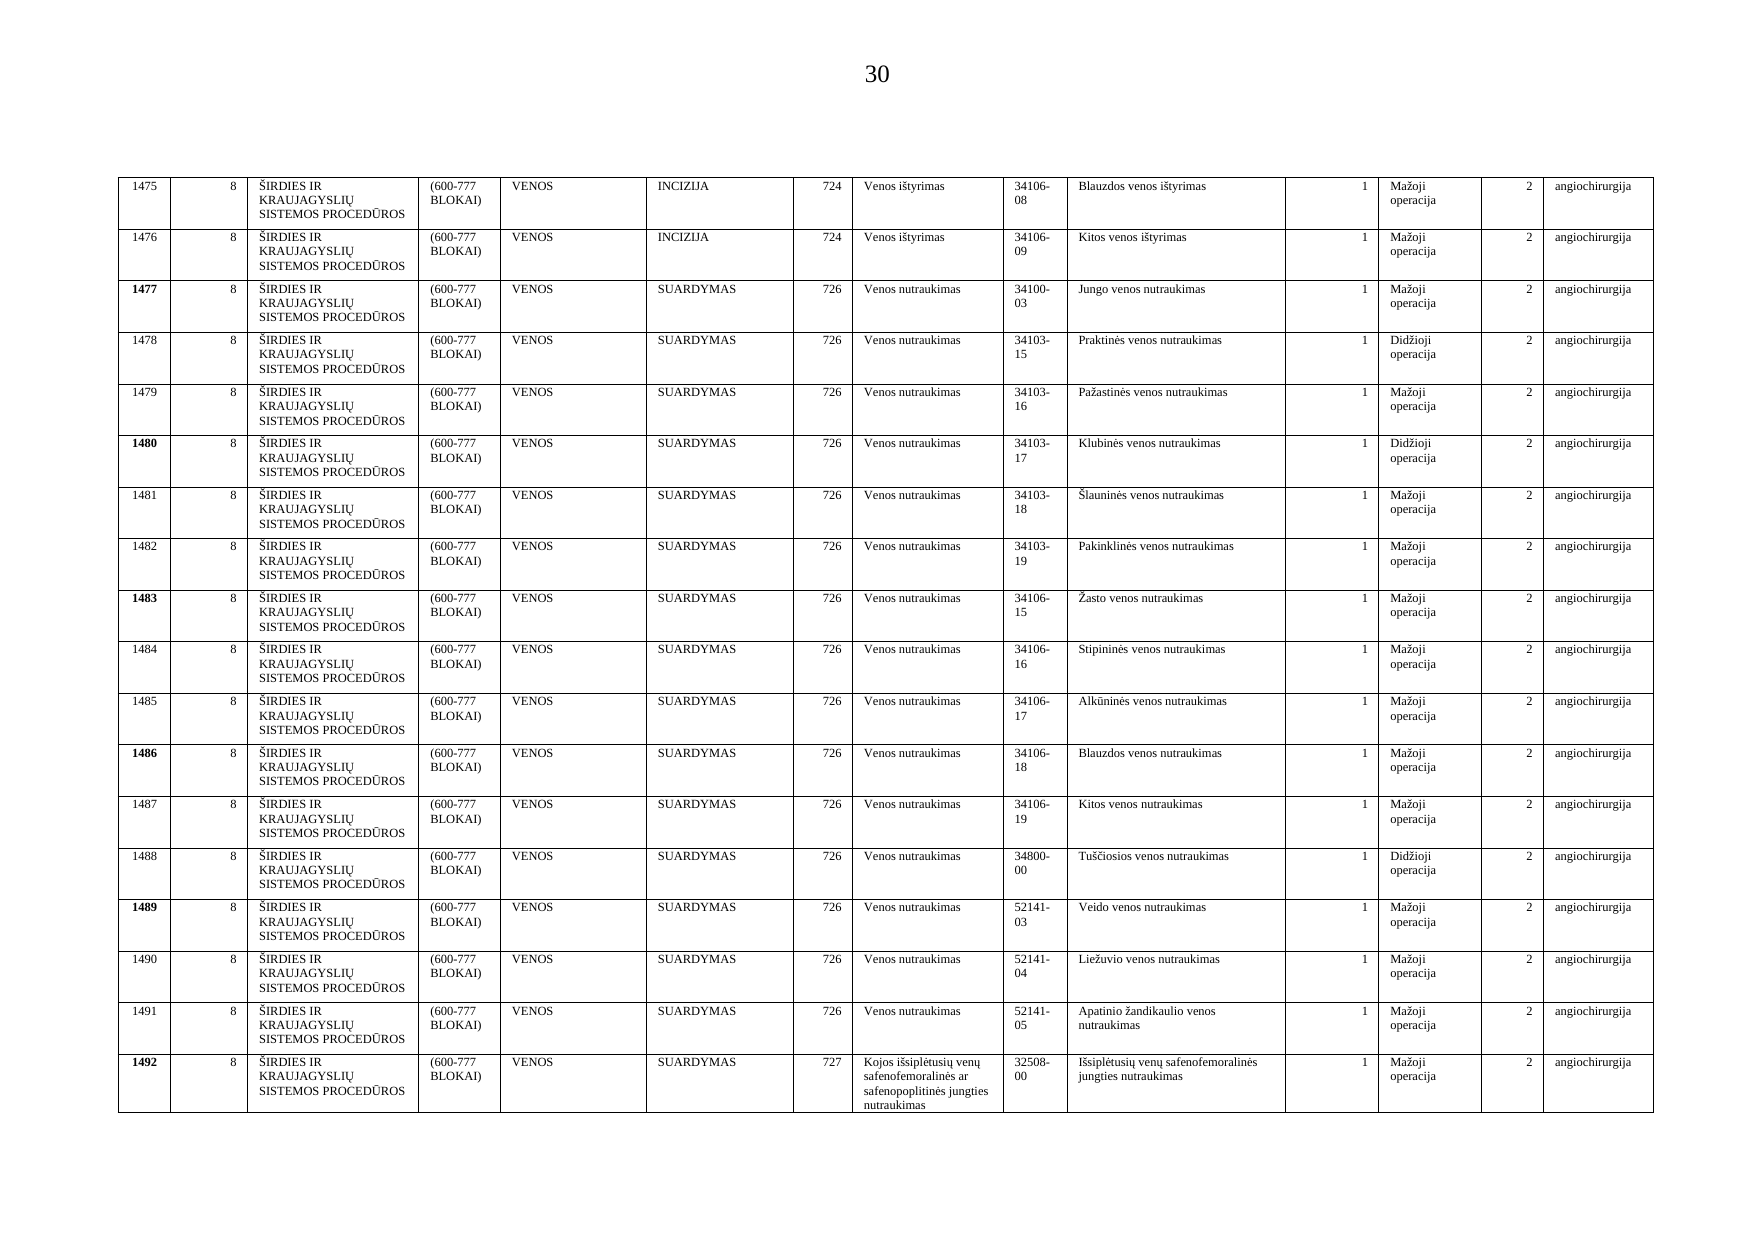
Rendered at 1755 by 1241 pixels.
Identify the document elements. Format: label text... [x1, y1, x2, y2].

table_cell Venos nutraukimas [853, 385, 1003, 435]
table_cell SUARDYMAS [647, 436, 793, 487]
table_cell VENOS [501, 745, 646, 796]
table_cell Žasto venos nutraukimas [1068, 591, 1285, 641]
table_cell 8 [171, 385, 247, 435]
table_cell 34103-15 [1004, 333, 1067, 383]
table_cell 1483 [119, 591, 170, 641]
table_cell Mažoji operacija [1379, 797, 1481, 847]
table_cell Venos nutraukimas [853, 745, 1003, 796]
table_cell SUARDYMAS [647, 952, 793, 1002]
table_cell VENOS [501, 178, 646, 229]
table_cell Kitos venos ištyrimas [1068, 230, 1285, 280]
table_cell 1487 [119, 797, 170, 847]
table_cell ŠIRDIES IR KRAUJAGYSLIŲ SISTEMOS PROCEDŪROS [248, 539, 418, 590]
table_cell 724 [794, 230, 852, 280]
table_cell angiochirurgija [1544, 333, 1653, 383]
table_cell Mažoji operacija [1379, 745, 1481, 796]
table_cell 2 [1482, 1003, 1543, 1054]
table_cell Klubinės venos nutraukimas [1068, 436, 1285, 487]
table_cell ŠIRDIES IR KRAUJAGYSLIŲ SISTEMOS PROCEDŪROS [248, 849, 418, 899]
table_cell 1492 [119, 1055, 170, 1112]
table_cell Kojos išsiplėtusių venų safenofemoralinės ar safenopoplitinės jungties nutraukimas [853, 1055, 1003, 1112]
table_cell ŠIRDIES IR KRAUJAGYSLIŲ SISTEMOS PROCEDŪROS [248, 1003, 418, 1054]
table_cell 2 [1482, 745, 1543, 796]
table_cell 34106-09 [1004, 230, 1067, 280]
table_cell Mažoji operacija [1379, 694, 1481, 744]
table_cell (600-777 BLOKAI) [419, 385, 500, 435]
table_cell angiochirurgija [1544, 642, 1653, 693]
table_cell 8 [171, 488, 247, 538]
table_cell Venos ištyrimas [853, 230, 1003, 280]
table_cell angiochirurgija [1544, 385, 1653, 435]
table_cell 34800-00 [1004, 849, 1067, 899]
table_cell Apatinio žandikaulio venos nutraukimas [1068, 1003, 1285, 1054]
table_cell 1 [1286, 849, 1378, 899]
table_cell SUARDYMAS [647, 385, 793, 435]
table_cell 1477 [119, 281, 170, 332]
table_cell 2 [1482, 230, 1543, 280]
table_cell 52141-04 [1004, 952, 1067, 1002]
table_cell 2 [1482, 385, 1543, 435]
table_cell angiochirurgija [1544, 900, 1653, 951]
table_cell 1479 [119, 385, 170, 435]
table_cell Mažoji operacija [1379, 900, 1481, 951]
table_cell 8 [171, 591, 247, 641]
table_cell Alkūninės venos nutraukimas [1068, 694, 1285, 744]
table_cell Didžioji operacija [1379, 849, 1481, 899]
table_cell 1 [1286, 900, 1378, 951]
table_cell SUARDYMAS [647, 1055, 793, 1112]
table_cell 34106-15 [1004, 591, 1067, 641]
table_cell Mažoji operacija [1379, 281, 1481, 332]
table_cell ŠIRDIES IR KRAUJAGYSLIŲ SISTEMOS PROCEDŪROS [248, 1055, 418, 1112]
table_cell 1 [1286, 694, 1378, 744]
table_cell 2 [1482, 694, 1543, 744]
table_cell 1482 [119, 539, 170, 590]
table_cell Didžioji operacija [1379, 436, 1481, 487]
table_cell Venos nutraukimas [853, 900, 1003, 951]
table_cell VENOS [501, 591, 646, 641]
table_cell 726 [794, 694, 852, 744]
table_cell 1 [1286, 539, 1378, 590]
table_cell 2 [1482, 591, 1543, 641]
table_cell 2 [1482, 281, 1543, 332]
table_cell 8 [171, 436, 247, 487]
table_cell Blauzdos venos ištyrimas [1068, 178, 1285, 229]
table_cell ŠIRDIES IR KRAUJAGYSLIŲ SISTEMOS PROCEDŪROS [248, 642, 418, 693]
table_cell 34106-18 [1004, 745, 1067, 796]
table_cell 34106-16 [1004, 642, 1067, 693]
table_cell (600-777 BLOKAI) [419, 178, 500, 229]
table_cell 1481 [119, 488, 170, 538]
table_cell Šlauninės venos nutraukimas [1068, 488, 1285, 538]
table_cell SUARDYMAS [647, 539, 793, 590]
table_cell (600-777 BLOKAI) [419, 642, 500, 693]
table_cell 1 [1286, 1003, 1378, 1054]
table_cell 1490 [119, 952, 170, 1002]
table_cell 8 [171, 849, 247, 899]
table_cell ŠIRDIES IR KRAUJAGYSLIŲ SISTEMOS PROCEDŪROS [248, 488, 418, 538]
table_cell 2 [1482, 178, 1543, 229]
table_cell 8 [171, 1055, 247, 1112]
table_cell 1484 [119, 642, 170, 693]
table_cell 34106-08 [1004, 178, 1067, 229]
table_cell 2 [1482, 436, 1543, 487]
table_cell VENOS [501, 333, 646, 383]
table_cell 34106-17 [1004, 694, 1067, 744]
table_cell Venos nutraukimas [853, 539, 1003, 590]
table_cell 2 [1482, 539, 1543, 590]
table_cell 1486 [119, 745, 170, 796]
table_cell Pažastinės venos nutraukimas [1068, 385, 1285, 435]
table_cell 2 [1482, 849, 1543, 899]
table_cell 724 [794, 178, 852, 229]
table_cell angiochirurgija [1544, 230, 1653, 280]
table_cell Venos nutraukimas [853, 436, 1003, 487]
table_cell SUARDYMAS [647, 591, 793, 641]
table_cell 8 [171, 333, 247, 383]
table_cell ŠIRDIES IR KRAUJAGYSLIŲ SISTEMOS PROCEDŪROS [248, 333, 418, 383]
table_cell 8 [171, 230, 247, 280]
table_cell Stipininės venos nutraukimas [1068, 642, 1285, 693]
table_cell SUARDYMAS [647, 745, 793, 796]
table_cell SUARDYMAS [647, 849, 793, 899]
table_cell angiochirurgija [1544, 539, 1653, 590]
table_cell 1 [1286, 488, 1378, 538]
table_cell SUARDYMAS [647, 642, 793, 693]
table_cell VENOS [501, 642, 646, 693]
table_cell Mažoji operacija [1379, 488, 1481, 538]
table_cell 726 [794, 900, 852, 951]
table_cell 726 [794, 436, 852, 487]
table_cell 34103-18 [1004, 488, 1067, 538]
table_cell ŠIRDIES IR KRAUJAGYSLIŲ SISTEMOS PROCEDŪROS [248, 952, 418, 1002]
table_cell (600-777 BLOKAI) [419, 1003, 500, 1054]
table_cell 52141-03 [1004, 900, 1067, 951]
table_cell 1 [1286, 642, 1378, 693]
table_cell Pakinklinės venos nutraukimas [1068, 539, 1285, 590]
table_cell 726 [794, 849, 852, 899]
table_cell 1485 [119, 694, 170, 744]
table_cell Mažoji operacija [1379, 591, 1481, 641]
table_cell Liežuvio venos nutraukimas [1068, 952, 1285, 1002]
table_cell Venos nutraukimas [853, 694, 1003, 744]
table_cell SUARDYMAS [647, 488, 793, 538]
table_cell 1 [1286, 178, 1378, 229]
table_cell angiochirurgija [1544, 1055, 1653, 1112]
table_cell 1 [1286, 436, 1378, 487]
table_cell ŠIRDIES IR KRAUJAGYSLIŲ SISTEMOS PROCEDŪROS [248, 694, 418, 744]
table_cell Blauzdos venos nutraukimas [1068, 745, 1285, 796]
table_cell 8 [171, 281, 247, 332]
table_cell 1480 [119, 436, 170, 487]
table_cell 1 [1286, 952, 1378, 1002]
table_cell Mažoji operacija [1379, 1003, 1481, 1054]
table_cell Jungo venos nutraukimas [1068, 281, 1285, 332]
table_cell 8 [171, 178, 247, 229]
table_cell 8 [171, 694, 247, 744]
table_cell 726 [794, 642, 852, 693]
table_cell 1 [1286, 230, 1378, 280]
table_cell 1 [1286, 1055, 1378, 1112]
table_cell Didžioji operacija [1379, 333, 1481, 383]
table_cell (600-777 BLOKAI) [419, 745, 500, 796]
table_cell (600-777 BLOKAI) [419, 952, 500, 1002]
table_cell angiochirurgija [1544, 694, 1653, 744]
table_cell Mažoji operacija [1379, 178, 1481, 229]
table_cell (600-777 BLOKAI) [419, 436, 500, 487]
table_cell Venos nutraukimas [853, 333, 1003, 383]
table_cell angiochirurgija [1544, 281, 1653, 332]
table_cell Venos ištyrimas [853, 178, 1003, 229]
table_cell 1475 [119, 178, 170, 229]
table_cell 34103-19 [1004, 539, 1067, 590]
table_cell VENOS [501, 1055, 646, 1112]
table_cell Mažoji operacija [1379, 539, 1481, 590]
table_cell 8 [171, 539, 247, 590]
table_cell (600-777 BLOKAI) [419, 900, 500, 951]
table_cell Venos nutraukimas [853, 642, 1003, 693]
table_cell 8 [171, 900, 247, 951]
table_cell Mažoji operacija [1379, 1055, 1481, 1112]
table_cell (600-777 BLOKAI) [419, 591, 500, 641]
table_cell 726 [794, 281, 852, 332]
table_cell (600-777 BLOKAI) [419, 1055, 500, 1112]
table_cell 726 [794, 539, 852, 590]
table_cell ŠIRDIES IR KRAUJAGYSLIŲ SISTEMOS PROCEDŪROS [248, 178, 418, 229]
table_cell (600-777 BLOKAI) [419, 797, 500, 847]
table_cell 8 [171, 642, 247, 693]
table_cell ŠIRDIES IR KRAUJAGYSLIŲ SISTEMOS PROCEDŪROS [248, 900, 418, 951]
table_cell (600-777 BLOKAI) [419, 281, 500, 332]
table_cell 1 [1286, 797, 1378, 847]
table_cell (600-777 BLOKAI) [419, 849, 500, 899]
table_cell VENOS [501, 900, 646, 951]
table_cell VENOS [501, 436, 646, 487]
table_cell 726 [794, 385, 852, 435]
table_cell 8 [171, 745, 247, 796]
table_cell 1 [1286, 281, 1378, 332]
table_cell SUARDYMAS [647, 333, 793, 383]
table_cell INCIZIJA [647, 178, 793, 229]
table_cell ŠIRDIES IR KRAUJAGYSLIŲ SISTEMOS PROCEDŪROS [248, 797, 418, 847]
table_cell 2 [1482, 900, 1543, 951]
table_cell angiochirurgija [1544, 745, 1653, 796]
table_cell 52141-05 [1004, 1003, 1067, 1054]
table_cell VENOS [501, 488, 646, 538]
table_cell 34103-17 [1004, 436, 1067, 487]
table_cell angiochirurgija [1544, 591, 1653, 641]
table_cell 726 [794, 333, 852, 383]
table_cell Praktinės venos nutraukimas [1068, 333, 1285, 383]
table_cell 2 [1482, 1055, 1543, 1112]
table_cell 1476 [119, 230, 170, 280]
table_cell Veido venos nutraukimas [1068, 900, 1285, 951]
table_cell Venos nutraukimas [853, 849, 1003, 899]
table_cell VENOS [501, 849, 646, 899]
table_cell Mažoji operacija [1379, 952, 1481, 1002]
table_cell angiochirurgija [1544, 797, 1653, 847]
table_cell (600-777 BLOKAI) [419, 230, 500, 280]
table_cell Venos nutraukimas [853, 591, 1003, 641]
table_cell SUARDYMAS [647, 694, 793, 744]
table_cell 726 [794, 1003, 852, 1054]
table_cell SUARDYMAS [647, 900, 793, 951]
table_cell (600-777 BLOKAI) [419, 333, 500, 383]
table_cell Kitos venos nutraukimas [1068, 797, 1285, 847]
table_cell SUARDYMAS [647, 1003, 793, 1054]
table_cell 1491 [119, 1003, 170, 1054]
table_cell Venos nutraukimas [853, 797, 1003, 847]
table_cell Venos nutraukimas [853, 488, 1003, 538]
table_cell VENOS [501, 952, 646, 1002]
table_cell VENOS [501, 694, 646, 744]
table_cell 1 [1286, 385, 1378, 435]
table_cell INCIZIJA [647, 230, 793, 280]
table_cell (600-777 BLOKAI) [419, 539, 500, 590]
table_cell 8 [171, 952, 247, 1002]
table_cell 727 [794, 1055, 852, 1112]
table_cell 1488 [119, 849, 170, 899]
table_cell 726 [794, 745, 852, 796]
table_cell 34103-16 [1004, 385, 1067, 435]
table_cell angiochirurgija [1544, 1003, 1653, 1054]
table_cell ŠIRDIES IR KRAUJAGYSLIŲ SISTEMOS PROCEDŪROS [248, 745, 418, 796]
table_cell ŠIRDIES IR KRAUJAGYSLIŲ SISTEMOS PROCEDŪROS [248, 436, 418, 487]
table_cell 2 [1482, 333, 1543, 383]
table_cell 34100-03 [1004, 281, 1067, 332]
table_cell 726 [794, 488, 852, 538]
table_cell Mažoji operacija [1379, 642, 1481, 693]
table_cell 1 [1286, 745, 1378, 796]
table_cell Venos nutraukimas [853, 1003, 1003, 1054]
table_cell ŠIRDIES IR KRAUJAGYSLIŲ SISTEMOS PROCEDŪROS [248, 385, 418, 435]
table_cell 2 [1482, 488, 1543, 538]
table_cell (600-777 BLOKAI) [419, 694, 500, 744]
table_cell 1 [1286, 591, 1378, 641]
table_cell 8 [171, 1003, 247, 1054]
table_cell angiochirurgija [1544, 178, 1653, 229]
table_cell (600-777 BLOKAI) [419, 488, 500, 538]
table_cell 34106-19 [1004, 797, 1067, 847]
table_cell 1489 [119, 900, 170, 951]
table_cell 1478 [119, 333, 170, 383]
table_cell VENOS [501, 1003, 646, 1054]
table_cell Venos nutraukimas [853, 952, 1003, 1002]
table_cell VENOS [501, 797, 646, 847]
table_cell ŠIRDIES IR KRAUJAGYSLIŲ SISTEMOS PROCEDŪROS [248, 591, 418, 641]
table_cell Mažoji operacija [1379, 385, 1481, 435]
table_cell angiochirurgija [1544, 436, 1653, 487]
table_cell 726 [794, 952, 852, 1002]
table_cell angiochirurgija [1544, 488, 1653, 538]
table_cell angiochirurgija [1544, 849, 1653, 899]
table_cell SUARDYMAS [647, 797, 793, 847]
table_cell 726 [794, 591, 852, 641]
table_cell VENOS [501, 281, 646, 332]
table_cell angiochirurgija [1544, 952, 1653, 1002]
table_cell 8 [171, 797, 247, 847]
table_cell 2 [1482, 952, 1543, 1002]
table_cell ŠIRDIES IR KRAUJAGYSLIŲ SISTEMOS PROCEDŪROS [248, 281, 418, 332]
table_cell Tuščiosios venos nutraukimas [1068, 849, 1285, 899]
table_cell VENOS [501, 539, 646, 590]
table_cell VENOS [501, 230, 646, 280]
table_cell ŠIRDIES IR KRAUJAGYSLIŲ SISTEMOS PROCEDŪROS [248, 230, 418, 280]
table_cell Venos nutraukimas [853, 281, 1003, 332]
table_cell 2 [1482, 642, 1543, 693]
table_cell 1 [1286, 333, 1378, 383]
table_cell 726 [794, 797, 852, 847]
table_cell 2 [1482, 797, 1543, 847]
table_cell Mažoji operacija [1379, 230, 1481, 280]
table_cell VENOS [501, 385, 646, 435]
table_cell 32508-00 [1004, 1055, 1067, 1112]
table_cell Išsiplėtusių venų safenofemoralinės jungties nutraukimas [1068, 1055, 1285, 1112]
table_cell SUARDYMAS [647, 281, 793, 332]
